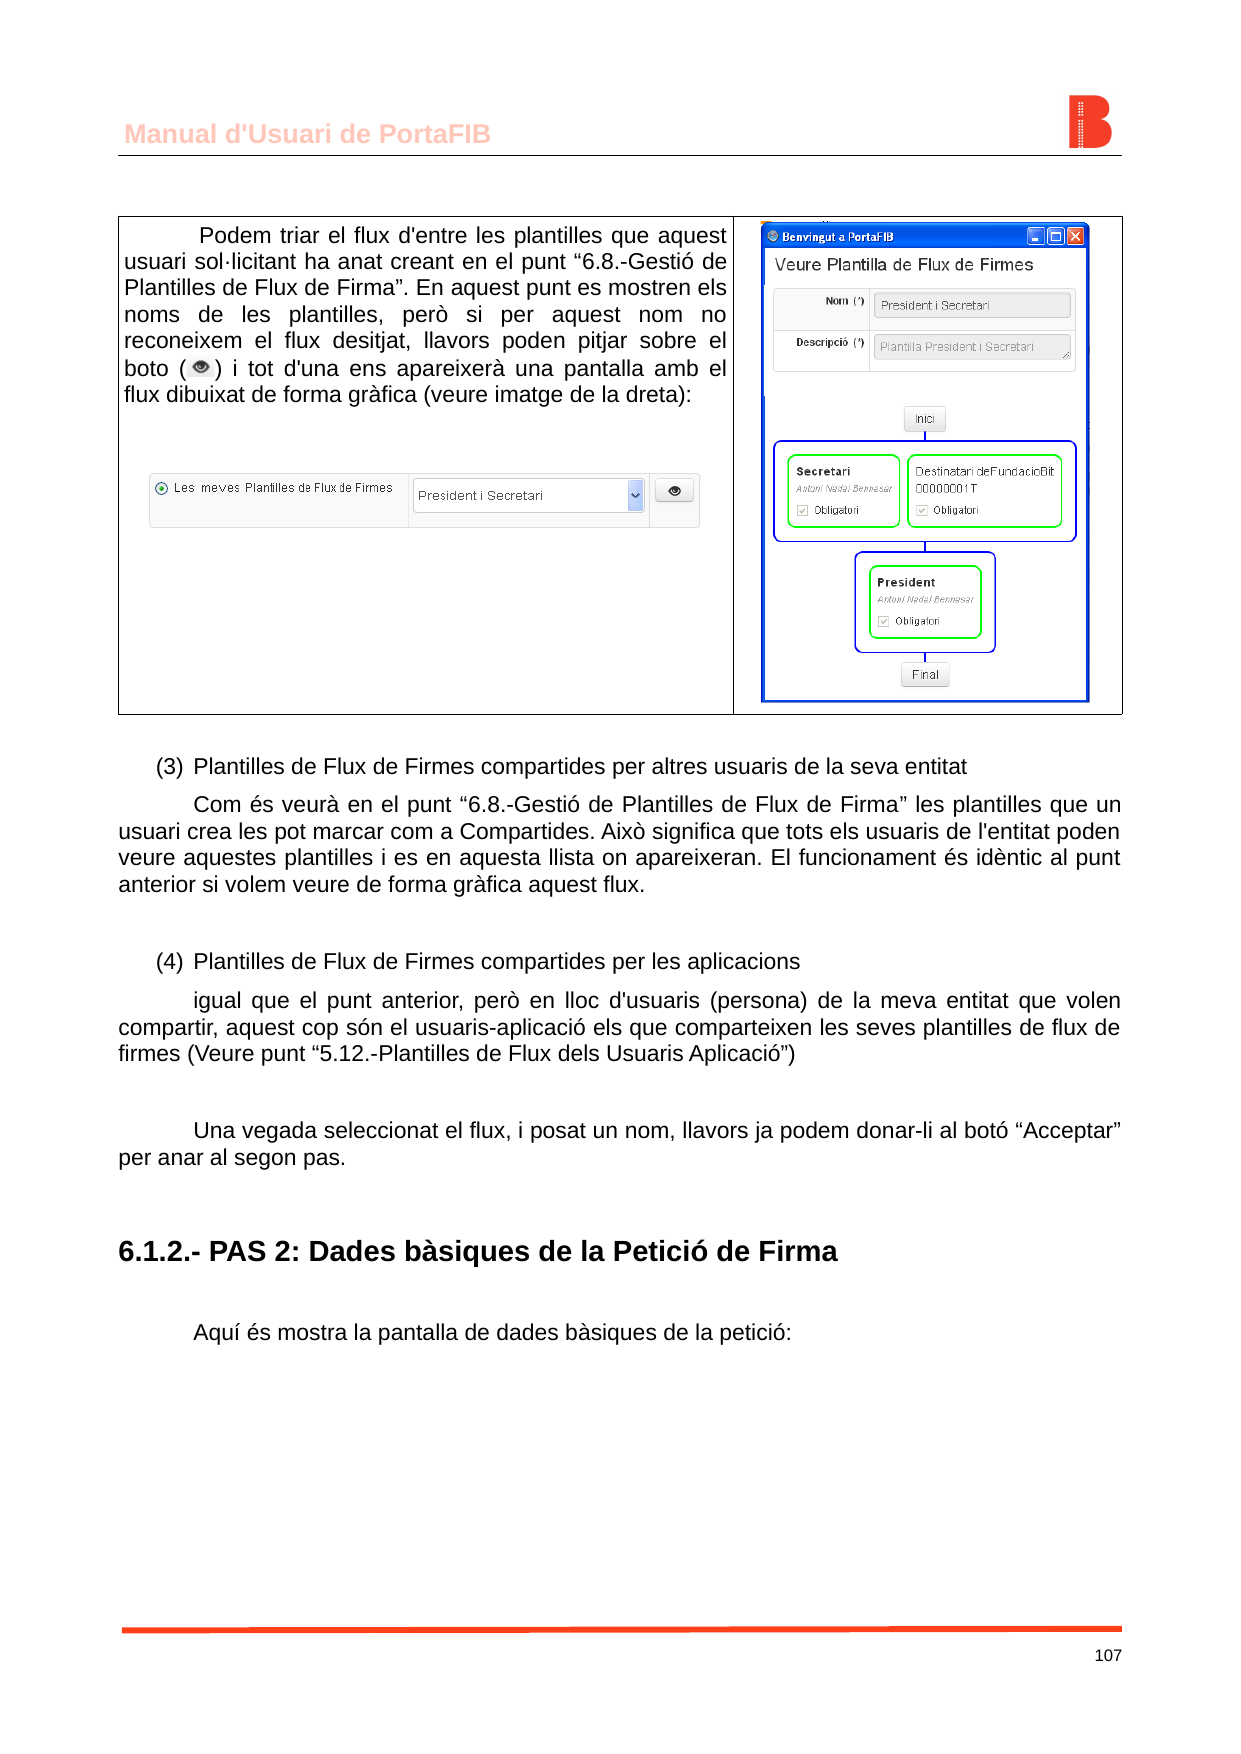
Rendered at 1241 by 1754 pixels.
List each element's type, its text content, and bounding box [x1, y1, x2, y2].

list Plantilles de Flux de Firmes compartides per altres usuaris de la seva entitat [156, 753, 1122, 779]
picture [186, 353, 215, 377]
text Aquí és mostra la pantalla de dades bàsiques de la petició: [118, 1319, 1122, 1345]
text Com és veurà en el punt “6.8.-Gestió de Plantilles de Flux de Firma” les plantilles que un usuari crea les pot marcar com a Compartides. Això significa que tots els usuaris de l'entitat poden veure aquestes plantilles i es en aquesta llista on apareixeran. El funcionament és idèntic al punt anterior si volem veure de forma gràfica aquest flux. [118, 791, 1122, 897]
subtitle PAS 2: Dades bàsiques de la Petició de Firma [118, 1234, 1122, 1268]
picture [1063, 94, 1117, 150]
picture [760, 221, 1095, 708]
table_header [734, 217, 1122, 714]
text igual que el punt anterior, però en lloc d'usuaris (persona) de la meva entitat que volen compartir, aquest cop són el usuaris-aplicació els que comparteixen les seves plantilles de flux de firmes (Veure punt “5.12.-Plantilles de Flux dels Usuaris Aplicació”) [118, 987, 1122, 1066]
picture [137, 459, 714, 537]
table_header Podem triar el flux d'entre les plantilles que aquest usuari sol·licitant ha anat creant en el punt “6.8.-Gestió de Plantilles de Flux de Firma”. En aquest punt es mostren els noms de les plantilles, però si per aquest nom no reconeixem el flux desitjat, llavors poden pitjar sobre el boto () i tot d'una ens apareixerà una pantalla amb el flux dibuixat de forma gràfica (veure imatge de la dreta): [119, 217, 733, 714]
text Una vegada seleccionat el flux, i posat un nom, llavors ja podem donar-li al botó “Acceptar” per anar al segon pas. [118, 1117, 1122, 1170]
list Plantilles de Flux de Firmes compartides per les aplicacions [156, 948, 1122, 974]
